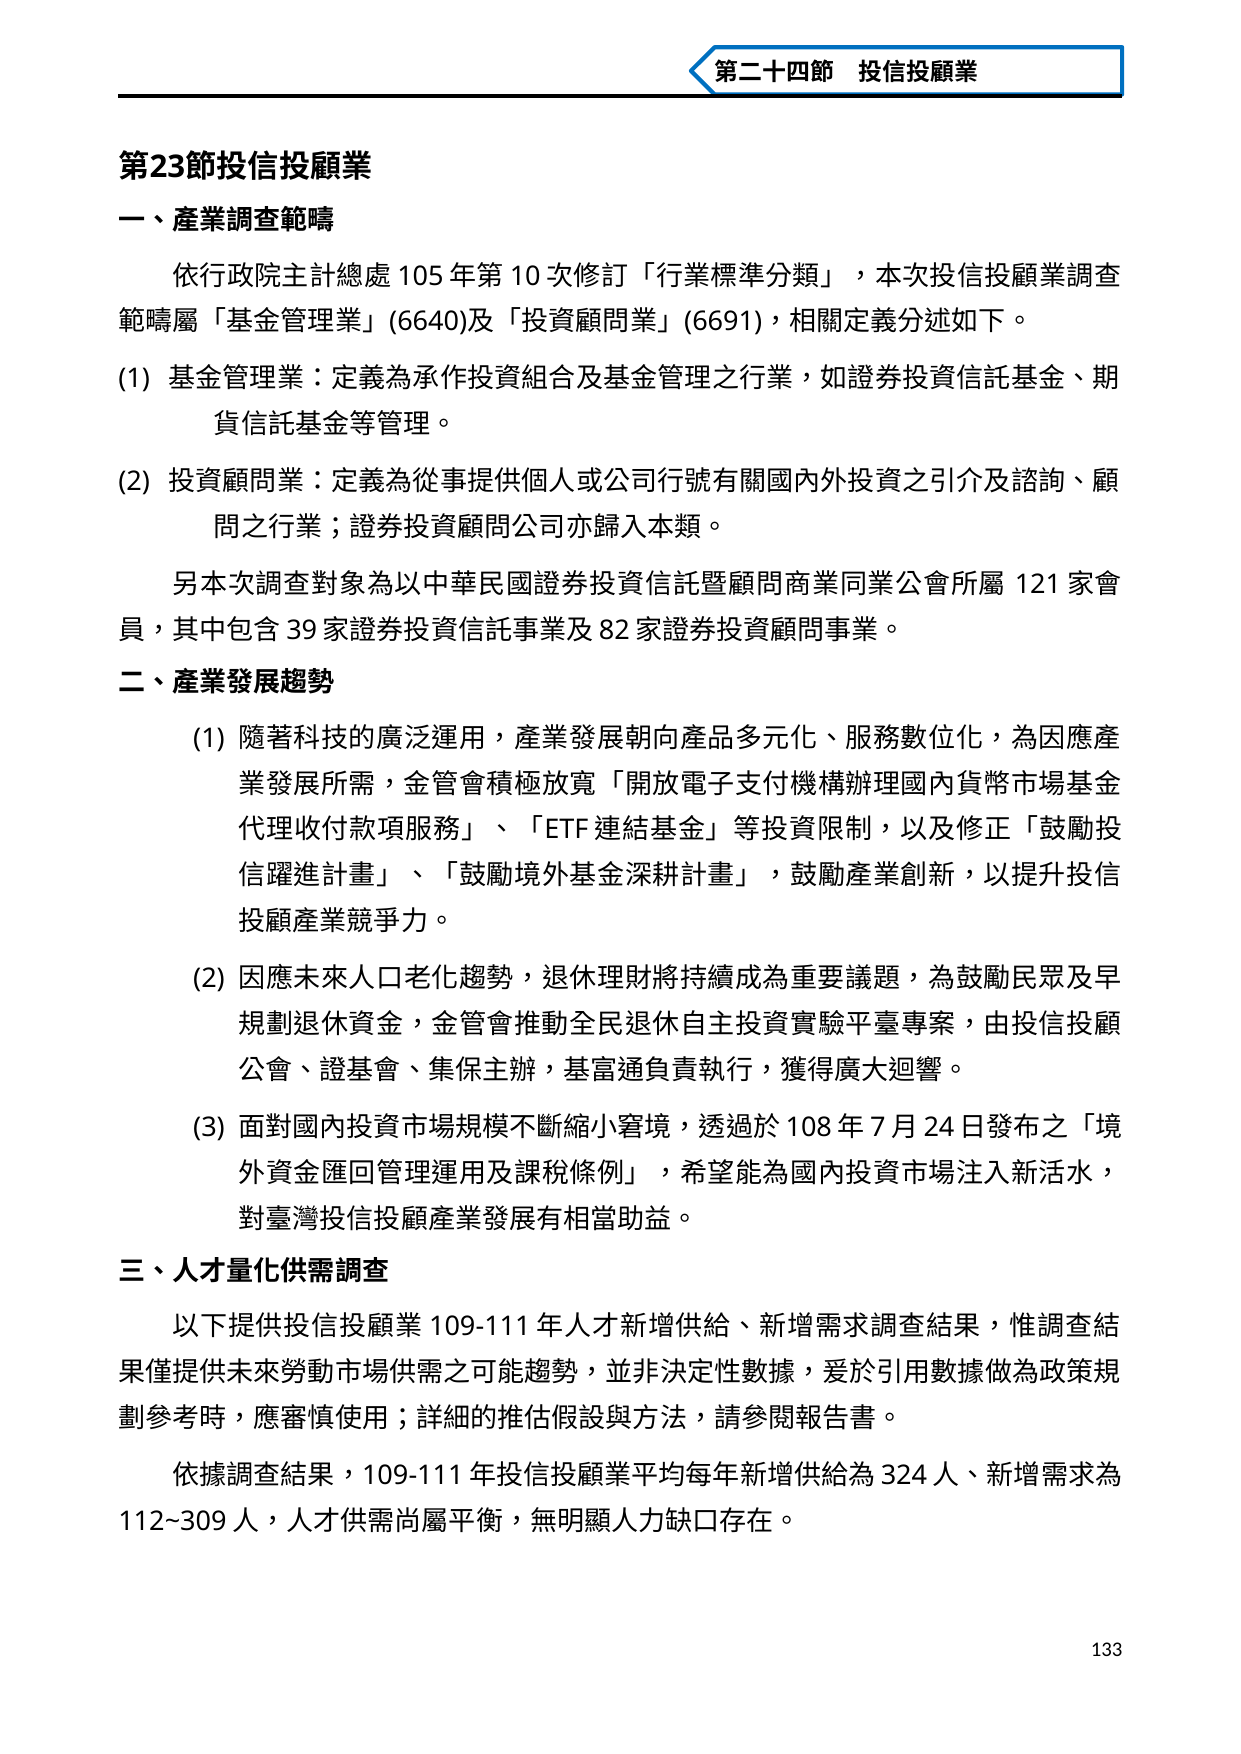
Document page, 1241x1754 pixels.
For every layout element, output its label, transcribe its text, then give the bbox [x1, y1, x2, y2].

text 二、產業發展趨勢 [118, 660, 1122, 699]
list 投資顧問業：定義為從事提供個人或公司行號有關國內外投資之引介及諮詢、顧問之行業；證券投資顧問公司亦歸入本類。 [118, 454, 1122, 546]
list 隨著科技的廣泛運用，產業發展朝向產品多元化、服務數位化，為因應產業發展所需，金管會積極放寬「開放電子支付機構辦理國內貨幣市場基金代理收付款項服務」、「ETF連結基金」等投資限制，以及修正「鼓勵投信躍進計畫」、「鼓勵境外基金深耕計畫」，鼓勵產業創新，以提升投信投顧產業競爭力。 [193, 711, 1122, 940]
text 依行政院主計總處105年第10次修訂「行業標準分類」，本次投信投顧業調查範疇屬「基金管理業」(6640)及「投資顧問業」(6691)，相關定義分述如下。 [118, 248, 1122, 340]
text 依據調查結果，109-111年投信投顧業平均每年新增供給為324人、新增需求為112~309人，人才供需尚屬平衡，無明顯人力缺口存在。 [118, 1448, 1122, 1539]
list 因應未來人口老化趨勢，退休理財將持續成為重要議題，為鼓勵民眾及早規劃退休資金，金管會推動全民退休自主投資實驗平臺專案，由投信投顧公會、證基會、集保主辦，基富通負責執行，獲得廣大迴響。 [193, 951, 1122, 1088]
text 一、產業調查範疇 [118, 198, 1122, 237]
list 面對國內投資市場規模不斷縮小窘境，透過於108年7月24日發布之「境外資金匯回管理運用及課稅條例」，希望能為國內投資市場注入新活水，對臺灣投信投顧產業發展有相當助益。 [193, 1100, 1122, 1237]
list 基金管理業：定義為承作投資組合及基金管理之行業，如證券投資信託基金、期貨信託基金等管理。 [118, 351, 1122, 443]
text 以下提供投信投顧業109-111年人才新增供給、新增需求調查結果，惟調查結果僅提供未來勞動市場供需之可能趨勢，並非決定性數據，爰於引用數據做為政策規劃參考時，應審慎使用；詳細的推估假設與方法，請參閱報告書。 [118, 1299, 1122, 1436]
text 另本次調查對象為以中華民國證券投資信託暨顧問商業同業公會所屬121家會員，其中包含39家證券投資信託事業及82家證券投資顧問事業。 [118, 557, 1122, 649]
text 三、人才量化供需調查 [118, 1248, 1122, 1288]
subtitle 投信投顧業 [118, 141, 1122, 187]
